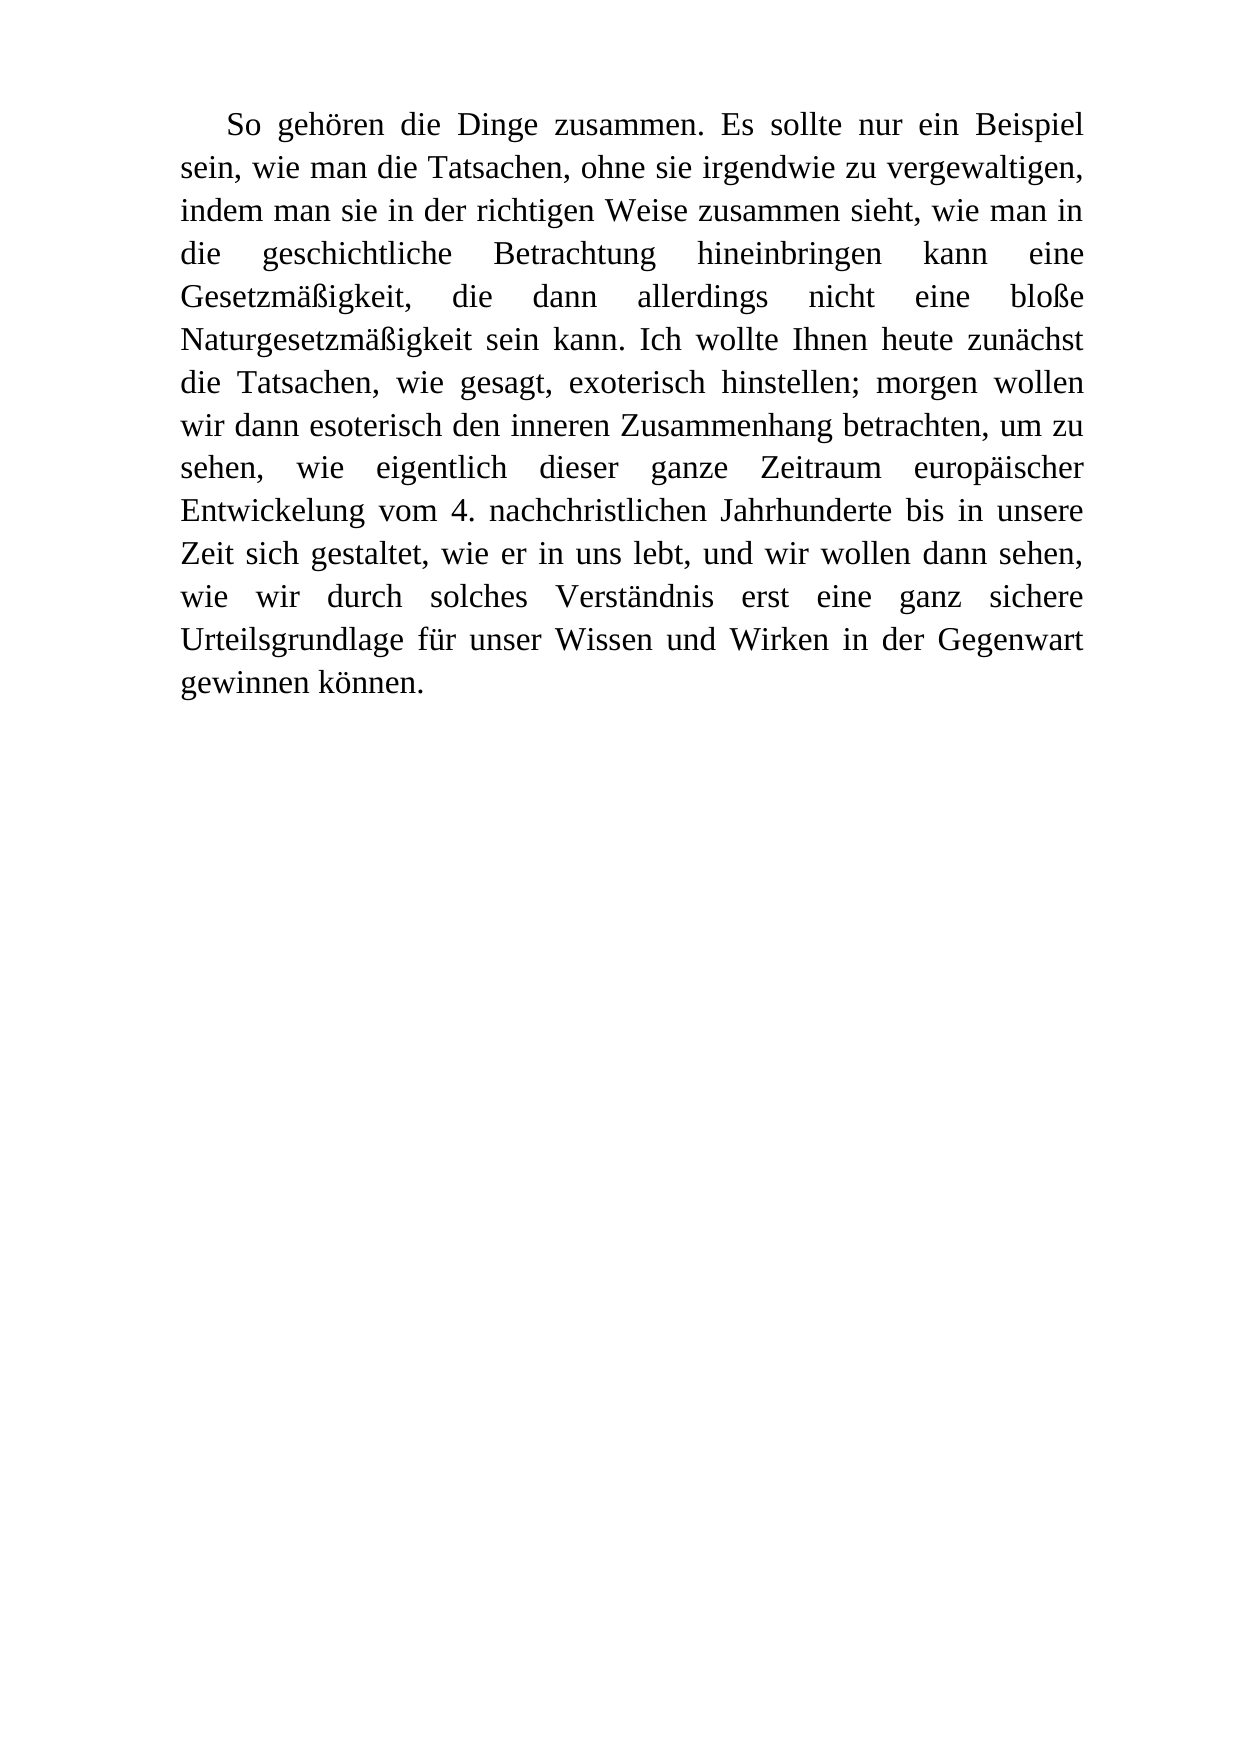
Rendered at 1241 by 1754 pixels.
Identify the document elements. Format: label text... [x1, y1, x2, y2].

text So gehören die Dinge zusammen. Es sollte nur ein Beispiel sein, wie man die Tatsachen, ohne sie irgendwie zu vergewaltigen, indem man sie in der richtigen Weise zusammen sieht, wie man in die geschichtliche Betrachtung hineinbringen kann eine Gesetzmäßigkeit, die dann allerdings nicht eine bloße Naturgesetzmäßigkeit sein kann. Ich wollte Ihnen heute zunächst die Tatsachen, wie gesagt, exoterisch hinstellen; morgen wollen wir dann esoterisch den inneren Zusammenhang betrachten, um zu sehen, wie eigentlich dieser ganze Zeitraum europäischer Entwickelung vom 4. nachchristlichen Jahrhunderte bis in unsere Zeit sich gestaltet, wie er in uns lebt, und wir wollen dann sehen, wie wir durch solches Verständnis erst eine ganz sichere Urteilsgrundlage für unser Wissen und Wirken in der Gegenwart gewinnen können. [180, 104, 1085, 701]
